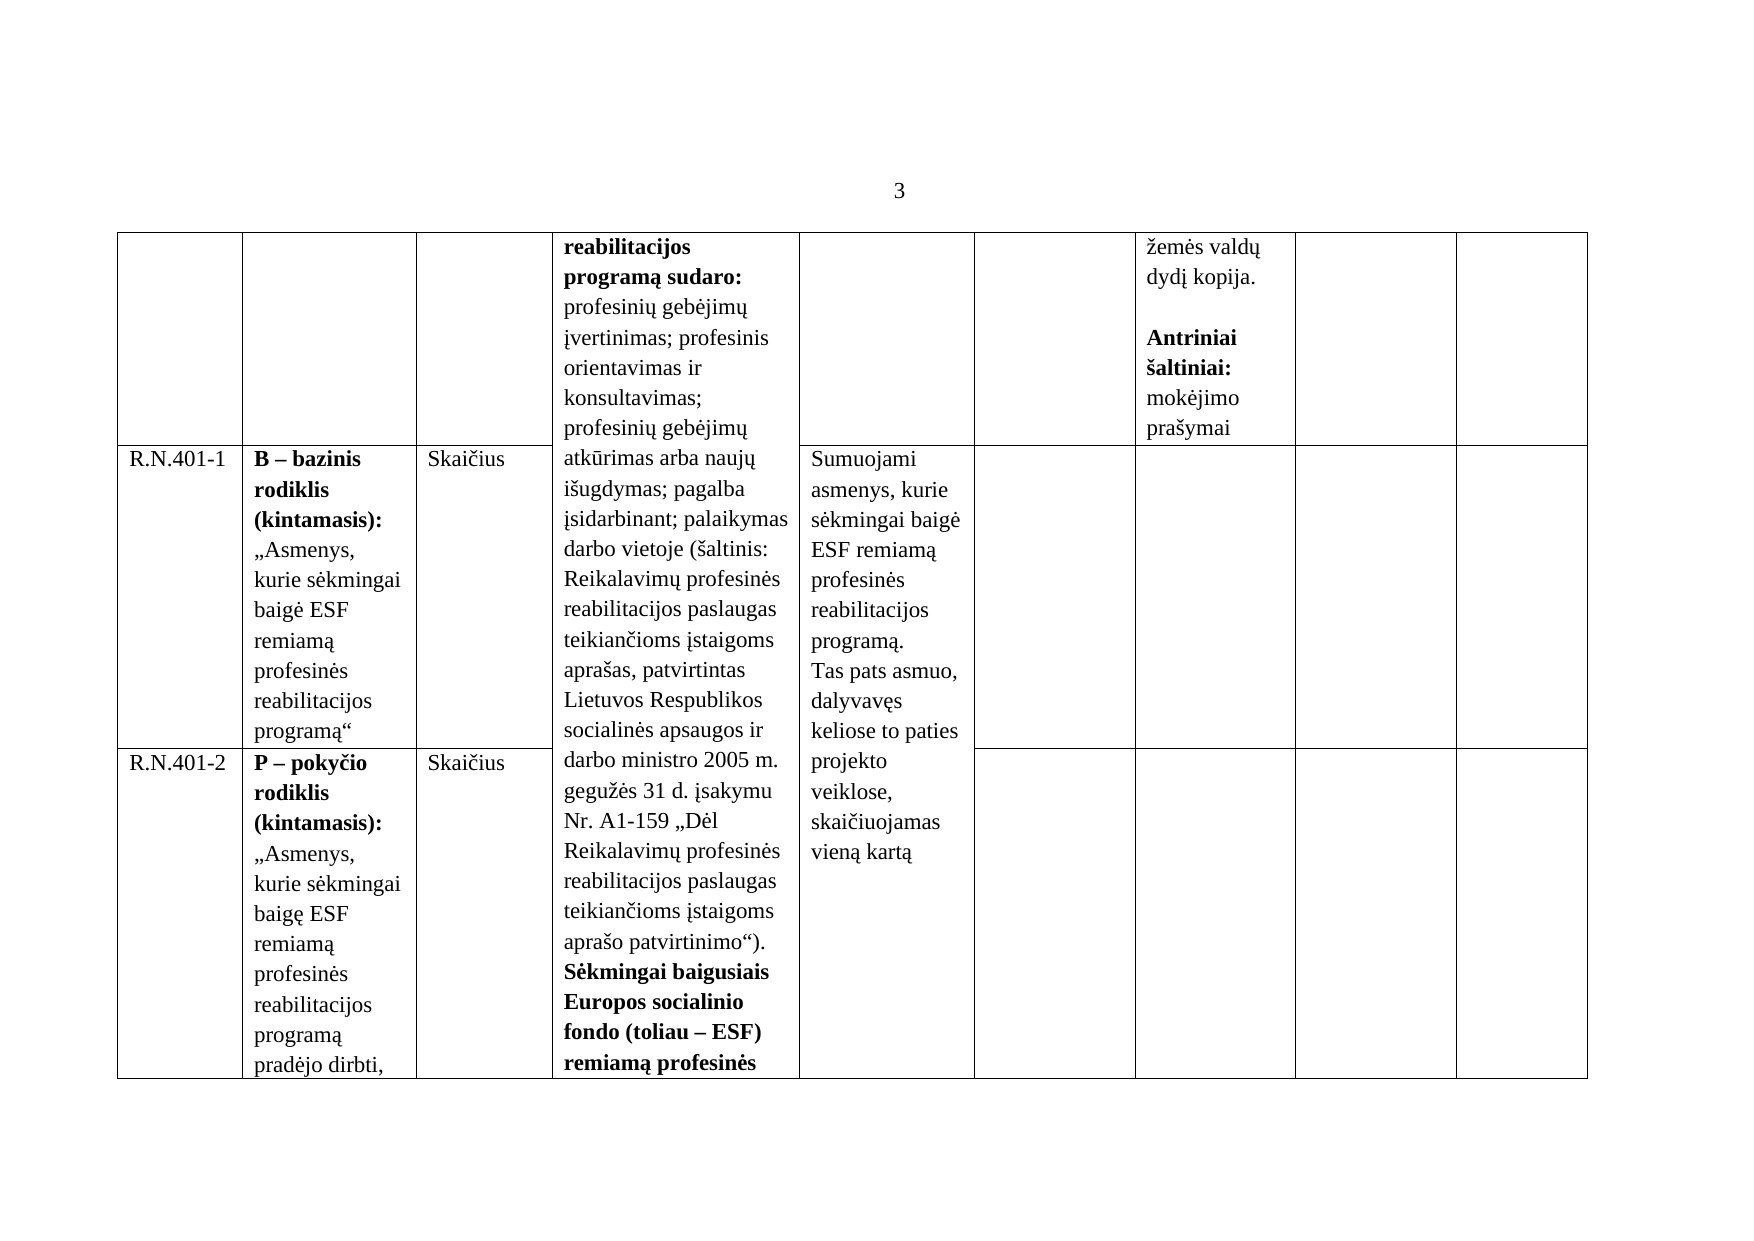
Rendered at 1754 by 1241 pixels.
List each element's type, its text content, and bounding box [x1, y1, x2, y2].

table_cell [1296, 749, 1456, 1077]
table_cell [113, 232, 117, 444]
table_cell [800, 233, 974, 444]
table_cell [1136, 749, 1295, 1077]
table_cell [975, 749, 1135, 1077]
table_cell Skaičius [417, 446, 552, 748]
table_cell R.N.401-1 [118, 446, 242, 748]
table_cell [243, 233, 416, 444]
table_cell [113, 748, 117, 1077]
table_cell [113, 445, 117, 748]
table_cell Sumuojami asmenys, kurie sėkmingai baigė ESF remiamą profesinės reabilitacijos programą. Tas pats asmuo, dalyvavęs keliose to paties projekto veiklose, skaičiuojamas vieną kartą [800, 446, 974, 1077]
table_cell [1296, 233, 1456, 444]
table_cell P – pokyčio rodiklis (kintamasis): „Asmenys, kurie sėkmingai baigę ESF remiamą profesinės reabilitacijos programą pradėjo dirbti, [243, 749, 416, 1077]
table_cell [417, 233, 552, 444]
table_cell [1457, 446, 1587, 748]
table_cell [118, 233, 242, 444]
table_cell [1457, 749, 1587, 1077]
table_cell [1136, 446, 1295, 748]
table_cell [975, 233, 1135, 444]
table_cell R.N.401-2 [118, 749, 242, 1077]
table_cell B – bazinis rodiklis (kintamasis): „Asmenys, kurie sėkmingai baigė ESF remiamą profesinės reabilitacijos programą“ [243, 446, 416, 748]
table_cell [1457, 233, 1587, 444]
table_cell [1296, 446, 1456, 748]
table_cell reabilitacijos programą sudaro: profesinių gebėjimų įvertinimas; profesinis orientavimas ir konsultavimas; profesinių gebėjimų atkūrimas arba naujų išugdymas; pagalba įsidarbinant; palaikymas darbo vietoje (šaltinis: Reikalavimų profesinės reabilitacijos paslaugas teikiančioms įstaigoms aprašas, patvirtintas Lietuvos Respublikos socialinės apsaugos ir darbo ministro 2005 m. gegužės 31 d. įsakymu Nr. A1-159 „Dėl Reikalavimų profesinės reabilitacijos paslaugas teikiančioms įstaigoms aprašo patvirtinimo“). Sėkmingai baigusiais Europos socialinio fondo (toliau – ESF) remiamą profesinės [553, 233, 799, 1077]
table_cell [975, 446, 1135, 748]
table_cell žemės valdų dydį kopija. Antriniai šaltiniai: mokėjimo prašymai [1136, 233, 1295, 444]
table_cell Skaičius [417, 749, 552, 1077]
